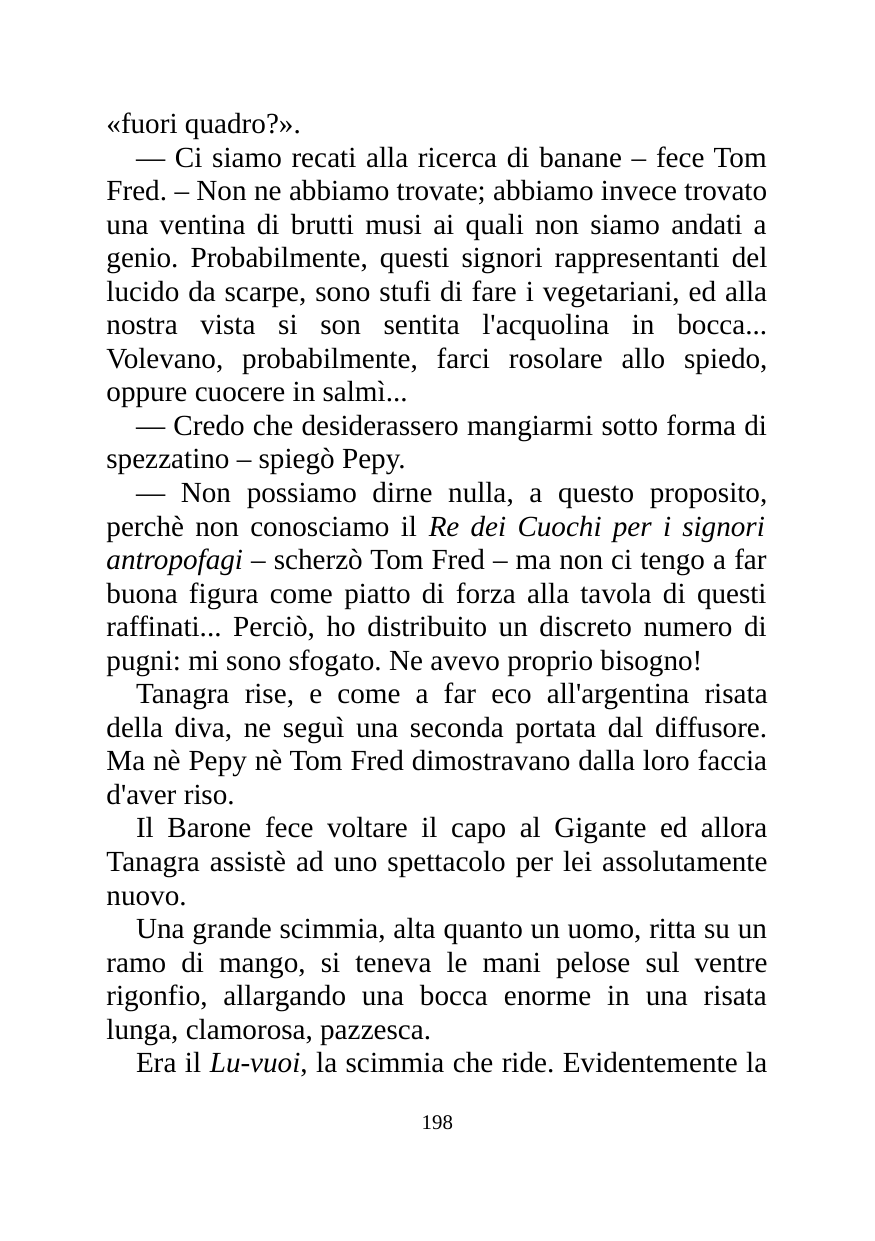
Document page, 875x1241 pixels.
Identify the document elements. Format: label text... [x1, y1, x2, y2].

text Il Barone fece voltare il capo al Gigante ed allora Tanagra assistè ad uno spettacolo per lei assolutamente nuovo. [106, 811, 768, 911]
text Era il Lu-vuoi, la scimmia che ride. Evidentemente la [106, 1045, 768, 1079]
text — Credo che desiderassero mangiarmi sotto forma di spezzatino – spiegò Pepy. [106, 408, 768, 475]
text «fuori quadro?». [106, 106, 768, 140]
text Una grande scimmia, alta quanto un uomo, ritta su un ramo di mango, si teneva le mani pelose sul ventre rigonfio, allargando una bocca enorme in una risata lunga, clamorosa, pazzesca. [106, 911, 768, 1045]
text Tanagra rise, e come a far eco all'argentina risata della diva, ne seguì una seconda portata dal diffusore. Ma nè Pepy nè Tom Fred dimostravano dalla loro faccia d'aver riso. [106, 676, 768, 811]
text — Non possiamo dirne nulla, a questo proposito, perchè non conosciamo il Re dei Cuochi per i signori antropofagi – scherzò Tom Fred – ma non ci tengo a far buona figura come piatto di forza alla tavola di questi raffinati... Perciò, ho distribuito un discreto numero di pugni: mi sono sfogato. Ne avevo proprio bisogno! [106, 475, 768, 676]
text — Ci siamo recati alla ricerca di banane – fece Tom Fred. – Non ne abbiamo trovate; abbiamo invece trovato una ventina di brutti musi ai quali non siamo andati a genio. Probabilmente, questi signori rappresentanti del lucido da scarpe, sono stufi di fare i vegetariani, ed alla nostra vista si son sentita l'acquolina in bocca... Volevano, probabilmente, farci rosolare allo spiedo, oppure cuocere in salmì... [106, 140, 768, 408]
